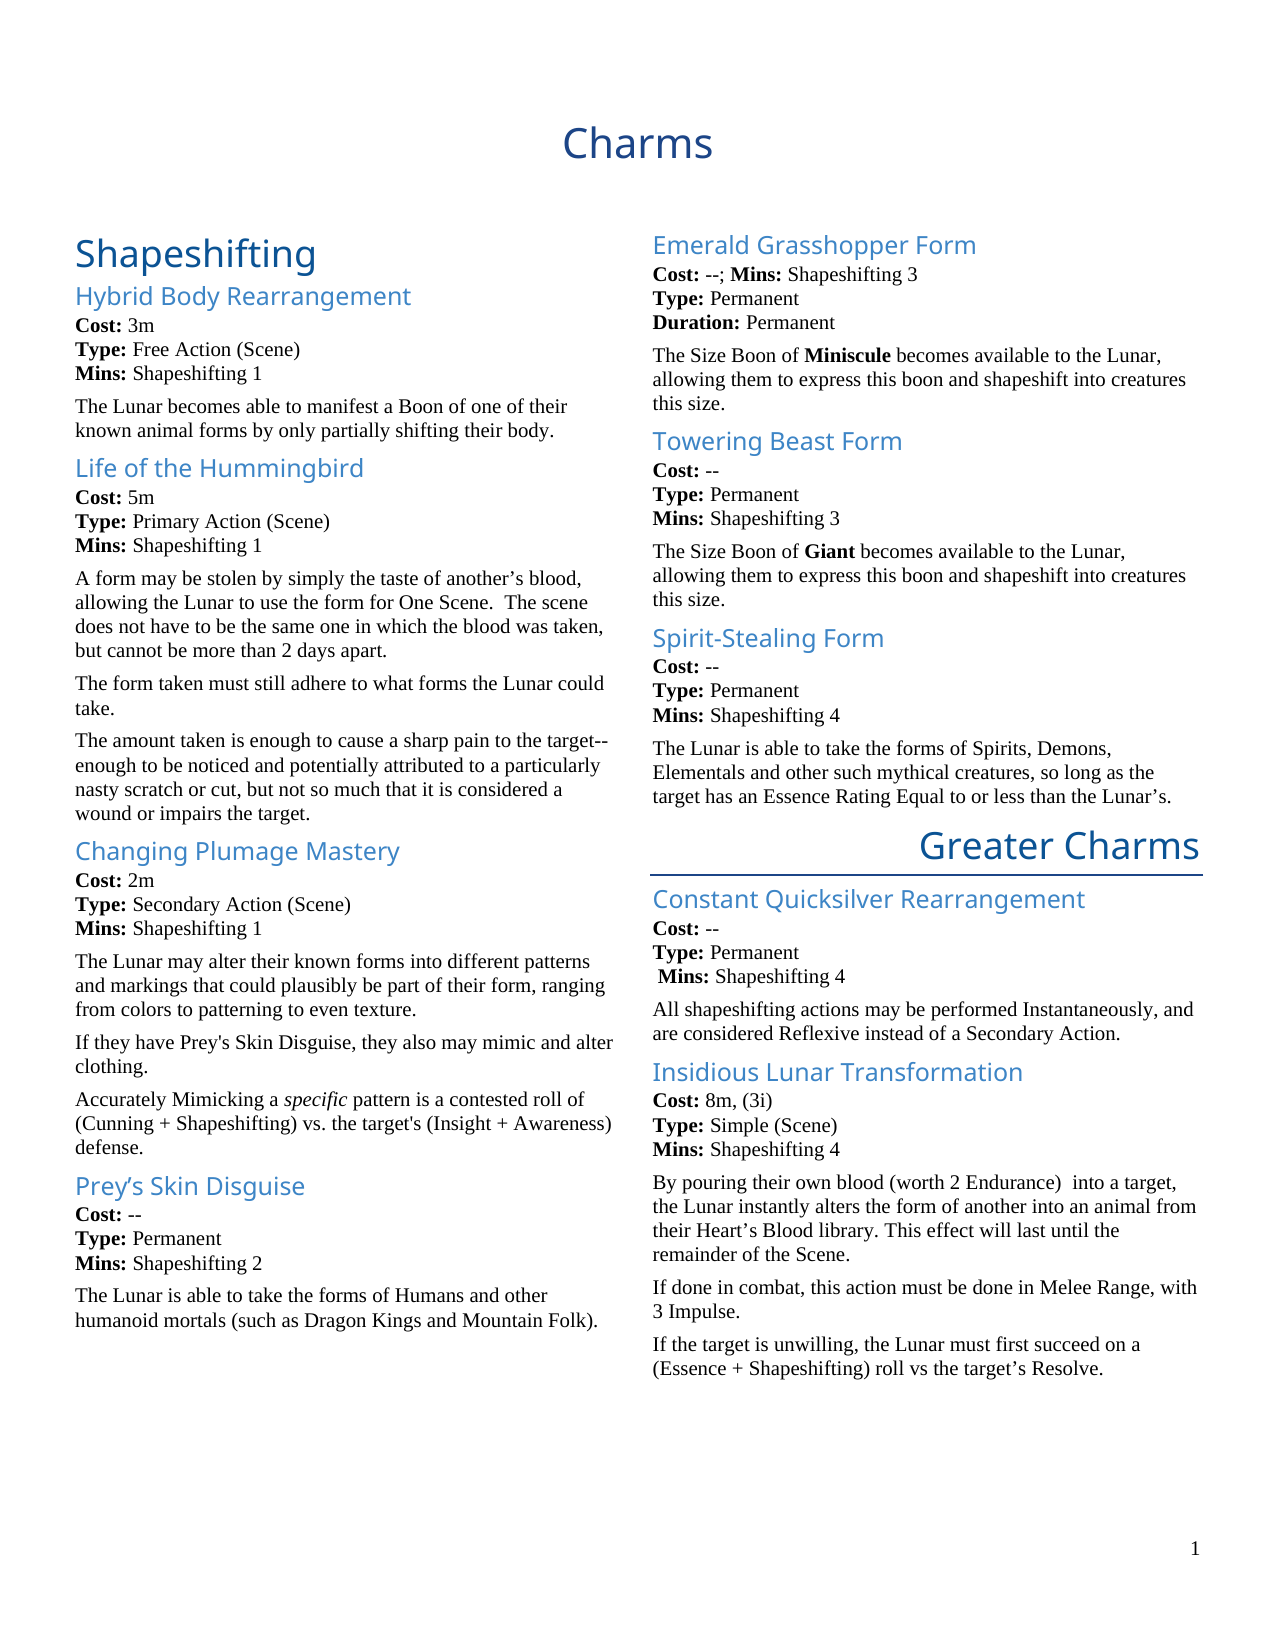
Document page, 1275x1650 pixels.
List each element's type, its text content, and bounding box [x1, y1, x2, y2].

subtitle Spirit-Stealing Form [652, 620, 1200, 654]
subtitle Hybrid Body Rearrangement [75, 279, 622, 313]
subtitle Towering Beast Form [652, 424, 1200, 458]
text Cost: 3m Type: Free Action (Scene) Mins: Shapeshifting 1 [75, 313, 622, 385]
subtitle Changing Plumage Mastery [75, 834, 622, 868]
text Accurately Mimicking a specific pattern is a contested roll of (Cunning + Shapeshifting) vs. the target's (Insight + Awareness) defense. [75, 1087, 622, 1159]
text The Lunar may alter their known forms into different patterns and markings that could plausibly be part of their form, ranging from colors to patterning to even texture. [75, 949, 622, 1021]
subtitle Life of the Hummingbird [75, 451, 622, 485]
text All shapeshifting actions may be performed Instantaneously, and are considered Reflexive instead of a Secondary Action. [652, 997, 1200, 1045]
text Cost: 2m Type: Secondary Action (Scene) Mins: Shapeshifting 1 [75, 868, 622, 940]
text The form taken must still adhere to what forms the Lunar could take. [75, 671, 622, 719]
text The Lunar is able to take the forms of Spirits, Demons, Elementals and other such mythical creatures, so long as the target has an Essence Rating Equal to or less than the Lunar’s. [652, 736, 1200, 808]
text Cost: -- Type: Permanent Mins: Shapeshifting 4 [652, 916, 1200, 988]
text Cost: -- Type: Permanent Mins: Shapeshifting 2 [75, 1202, 622, 1274]
subtitle Charms [75, 114, 1200, 171]
text The Lunar becomes able to manifest a Boon of one of their known animal forms by only partially shifting their body. [75, 394, 622, 442]
text Cost: 5m Type: Primary Action (Scene) Mins: Shapeshifting 1 [75, 485, 622, 557]
subtitle Greater Charms [649, 817, 1203, 876]
text A form may be stolen by simply the taste of another’s blood, allowing the Lunar to use the form for One Scene. The scene does not have to be the same one in which the blood was taken, but cannot be more than 2 days apart. [75, 566, 622, 662]
text Cost: 8m, (3i) Type: Simple (Scene) Mins: Shapeshifting 4 [652, 1088, 1200, 1161]
subtitle Insidious Lunar Transformation [652, 1054, 1200, 1088]
subtitle Emerald Grasshopper Form [652, 228, 1200, 262]
text If they have Prey's Skin Disguise, they also may mimic and alter clothing. [75, 1030, 622, 1078]
text Cost: -- Type: Permanent Mins: Shapeshifting 3 [652, 458, 1200, 530]
text Cost: -- Type: Permanent Mins: Shapeshifting 4 [652, 654, 1200, 727]
text The Size Boon of Miniscule becomes available to the Lunar, allowing them to express this boon and shapeshift into creatures this size. [652, 343, 1200, 415]
text If done in combat, this action must be done in Melee Range, with 3 Impulse. [652, 1275, 1200, 1323]
text Cost: --; Mins: Shapeshifting 3 Type: Permanent Duration: Permanent [652, 262, 1200, 334]
subtitle Prey’s Skin Disguise [75, 1168, 622, 1202]
text The amount taken is enough to cause a sharp pain to the target--enough to be noticed and potentially attributed to a particularly nasty scratch or cut, but not so much that it is considered a wound or impairs the target. [75, 728, 622, 825]
text The Lunar is able to take the forms of Humans and other humanoid mortals (such as Dragon Kings and Mountain Folk). [75, 1283, 622, 1332]
text If the target is unwilling, the Lunar must first succeed on a (Essence + Shapeshifting) roll vs the target’s Resolve. [652, 1332, 1200, 1380]
subtitle Shapeshifting [75, 228, 622, 279]
text By pouring their own blood (worth 2 Endurance) into a target, the Lunar instantly alters the form of another into an animal from their Heart’s Blood library. This effect will last until the remainder of the Scene. [652, 1169, 1200, 1266]
text The Size Boon of Giant becomes available to the Lunar, allowing them to express this boon and shapeshift into creatures this size. [652, 539, 1200, 611]
subtitle Constant Quicksilver Rearrangement [652, 882, 1200, 916]
